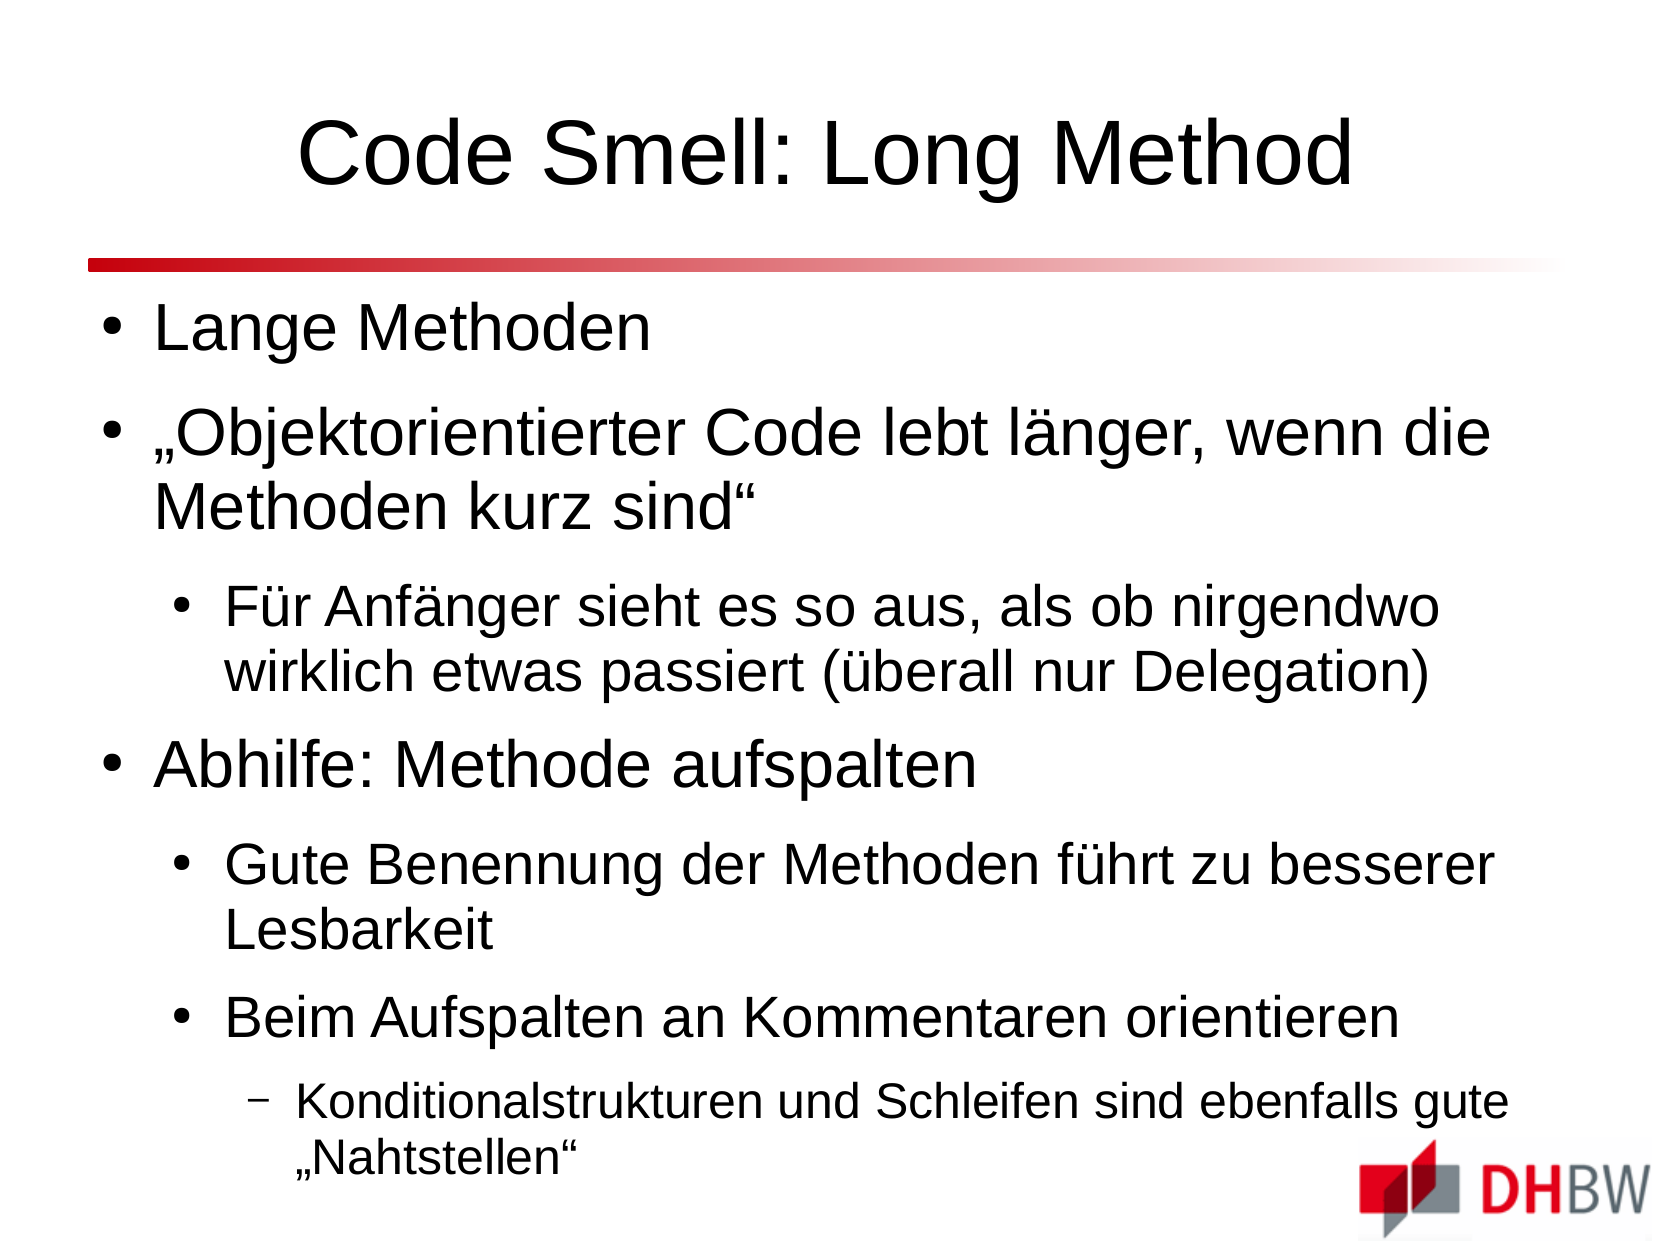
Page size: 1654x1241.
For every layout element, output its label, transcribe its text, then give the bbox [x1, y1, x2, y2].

picture [1358, 1137, 1652, 1241]
title Code Smell: Long Method [82, 56, 1571, 250]
list Lange Methoden „Objektorientierter Code lebt länger, wenn die Methoden kurz sind“ Für Anfänger sieht es so aus, als ob nirgendwo wirklich etwas passiert (überall nur Delegation) Abhilfe: Methode aufspalten Gute Benennung der Methoden führt zu besserer Lesbarkeit Beim Aufspalten an Kommentaren orientieren Konditionalstrukturen und Schleifen sind ebenfalls gute „Nahtstellen“ [82, 290, 1571, 1185]
